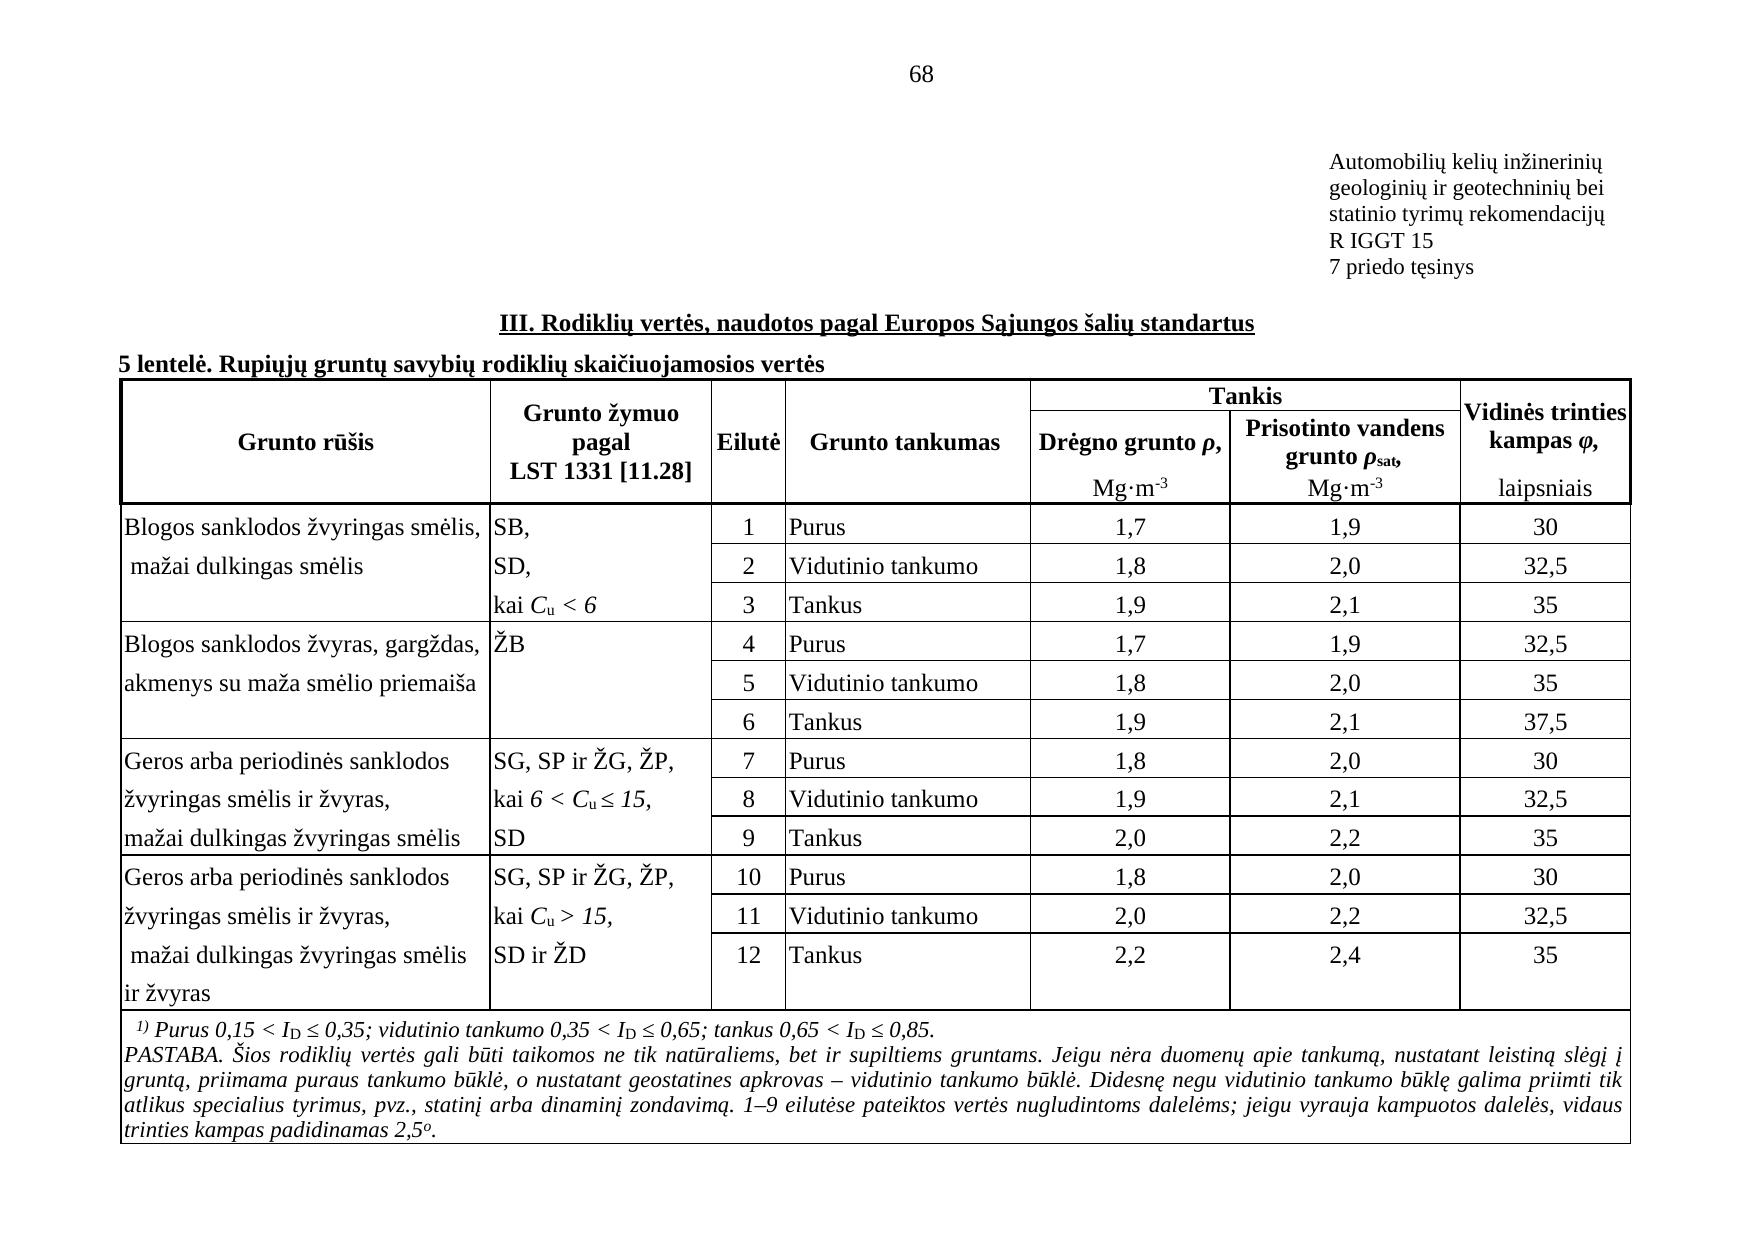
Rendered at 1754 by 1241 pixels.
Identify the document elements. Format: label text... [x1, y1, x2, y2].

table_header Grunto tankumas [786, 381, 1030, 502]
table_cell [122, 699, 489, 737]
table_cell 6 [712, 700, 785, 737]
table_cell 2,1 [1231, 583, 1459, 621]
table_cell 1,9 [1031, 700, 1229, 737]
table_cell 4 [712, 622, 785, 660]
table_cell Tankus [786, 583, 1030, 621]
table_cell Tankus [786, 934, 1030, 1009]
table_cell 32,5 [1461, 622, 1630, 660]
table_cell 5 [712, 661, 785, 698]
table_header Grunto rūšis [123, 381, 490, 502]
table_cell [122, 582, 489, 621]
table_cell 2,1 [1231, 778, 1459, 815]
table_cell 35 [1461, 817, 1630, 854]
table_cell 1,9 [1031, 778, 1229, 815]
table_cell žvyringas smėlis ir žvyras, [122, 893, 489, 932]
table_cell 30 [1461, 739, 1630, 777]
table_cell 1,8 [1031, 739, 1229, 777]
table_cell 32,5 [1461, 778, 1630, 815]
table_cell 3 [712, 583, 785, 621]
table_cell 1,9 [1231, 505, 1459, 543]
table_cell mažai dulkingas smėlis [122, 543, 489, 582]
table_cell SD ir ŽD [491, 932, 711, 1009]
table_header Vidinės trinties kampas φ, [1461, 381, 1629, 470]
text III. Rodiklių vertės, naudotos pagal Europos Sąjungos šalių standartus [118, 308, 1636, 337]
table_cell [491, 699, 711, 737]
table_cell Prisotinto vandens grunto ρsat, [1231, 411, 1460, 470]
table_cell 1 [712, 505, 785, 543]
table_cell 2,0 [1231, 544, 1459, 582]
table_cell Vidutinio tankumo [786, 895, 1030, 932]
table_cell 1,9 [1231, 622, 1459, 660]
table_cell SG, SP ir ŽG, ŽP, [491, 856, 711, 893]
table_cell Mg·m-3 [1031, 470, 1229, 502]
table_cell žvyringas smėlis ir žvyras, [122, 777, 489, 815]
table_cell 2,0 [1231, 661, 1459, 698]
table_cell SD [491, 815, 711, 854]
table_cell 2,0 [1031, 817, 1229, 854]
table_cell 2,1 [1231, 700, 1459, 737]
text R IGGT 15 [1329, 227, 1636, 253]
table_cell Purus [786, 739, 1030, 777]
table_cell 1,7 [1031, 505, 1229, 543]
table_cell 2,0 [1031, 895, 1229, 932]
table_cell Purus [786, 856, 1030, 893]
table_cell 35 [1461, 661, 1630, 698]
table_cell Mg·m-3 [1231, 470, 1460, 502]
table_cell SD, [491, 543, 711, 582]
text geologinių ir geotechninių bei [1329, 174, 1636, 200]
table_cell Geros arba periodinės sanklodos [122, 739, 489, 777]
table_cell 9 [712, 817, 785, 854]
table_cell Purus [786, 622, 1030, 660]
text Automobilių kelių inžinerinių [1329, 148, 1636, 174]
table_cell SG, SP ir ŽG, ŽP, [491, 739, 711, 777]
table_cell laipsniais [1461, 470, 1629, 502]
table_cell 1) Purus 0,15 < ID ≤ 0,35; vidutinio tankumo 0,35 < ID ≤ 0,65; tankus 0,65 < ID ≤ 0,85. PASTABA. Šios rodiklių vertės gali būti taikomos ne tik natūraliems, bet ir supiltiems gruntams. Jeigu nėra duomenų apie tankumą, nustatant leistiną slėgį į gruntą, priimama puraus tankumo būklė, o nustatant geostatines apkrovas – vidutinio tankumo būklė. Didesnę negu vidutinio tankumo būklę galima priimti tik atlikus specialius tyrimus, pvz., statinį arba dinaminį zondavimą. 1–9 eilutėse pateiktos vertės nugludintoms dalelėms; jeigu vyrauja kampuotos dalelės, vidaus trinties kampas padidinamas 2,5o. [122, 1011, 1630, 1143]
table_cell Tankus [786, 817, 1030, 854]
table_cell 12 [712, 934, 785, 1009]
table_cell 2 [712, 544, 785, 582]
table_header Grunto žymuo pagal LST 1331 [11.28] [491, 381, 711, 502]
table_cell mažai dulkingas žvyringas smėlis ir žvyras [122, 932, 489, 1009]
table_cell 35 [1461, 934, 1630, 1009]
table_cell 32,5 [1461, 544, 1630, 582]
table_header Eilutė [712, 381, 785, 502]
table_cell Tankus [786, 700, 1030, 737]
table_cell 10 [712, 856, 785, 893]
table_cell 30 [1461, 505, 1630, 543]
table_cell akmenys su maža smėlio priemaiša [122, 660, 489, 698]
table_cell [491, 660, 711, 698]
table_cell 2,4 [1231, 934, 1459, 1009]
table_cell Vidutinio tankumo [786, 778, 1030, 815]
text 7 priedo tęsinys [1329, 253, 1636, 279]
text statinio tyrimų rekomendacijų [1329, 200, 1636, 227]
table_cell 1,7 [1031, 622, 1229, 660]
table_cell 2,2 [1031, 934, 1229, 1009]
table_cell 30 [1461, 856, 1630, 893]
table_cell 35 [1461, 583, 1630, 621]
table_cell 2,2 [1231, 817, 1459, 854]
table_cell Vidutinio tankumo [786, 661, 1030, 698]
table_cell SB, [491, 505, 711, 543]
table_cell 11 [712, 895, 785, 932]
text 5 lentelė. Rupiųjų gruntų savybių rodiklių skaičiuojamosios vertės [118, 349, 1636, 378]
table_cell 32,5 [1461, 895, 1630, 932]
table_header Tankis [1031, 381, 1460, 409]
table_cell 1,8 [1031, 661, 1229, 698]
table_cell Blogos sanklodos žvyras, gargždas, [122, 622, 489, 660]
table_cell Drėgno grunto ρ, [1031, 411, 1229, 470]
table_cell Blogos sanklodos žvyringas smėlis, [122, 505, 489, 543]
table_cell 2,2 [1231, 895, 1459, 932]
table_cell 1,8 [1031, 544, 1229, 582]
table_cell 2,0 [1231, 856, 1459, 893]
table_cell 7 [712, 739, 785, 777]
table_cell Purus [786, 505, 1030, 543]
table_cell kai 6 < Cu ≤ 15, [491, 777, 711, 815]
table_cell Geros arba periodinės sanklodos [122, 856, 489, 893]
table_cell 1,9 [1031, 583, 1229, 621]
table_cell 1,8 [1031, 856, 1229, 893]
table_cell Vidutinio tankumo [786, 544, 1030, 582]
table_cell kai Cu > 15, [491, 893, 711, 932]
table_cell 2,0 [1231, 739, 1459, 777]
table_cell ŽB [491, 622, 711, 660]
table_cell mažai dulkingas žvyringas smėlis [122, 815, 489, 854]
table_cell 8 [712, 778, 785, 815]
table_cell kai Cu < 6 [491, 582, 711, 621]
table_cell 37,5 [1461, 700, 1630, 737]
